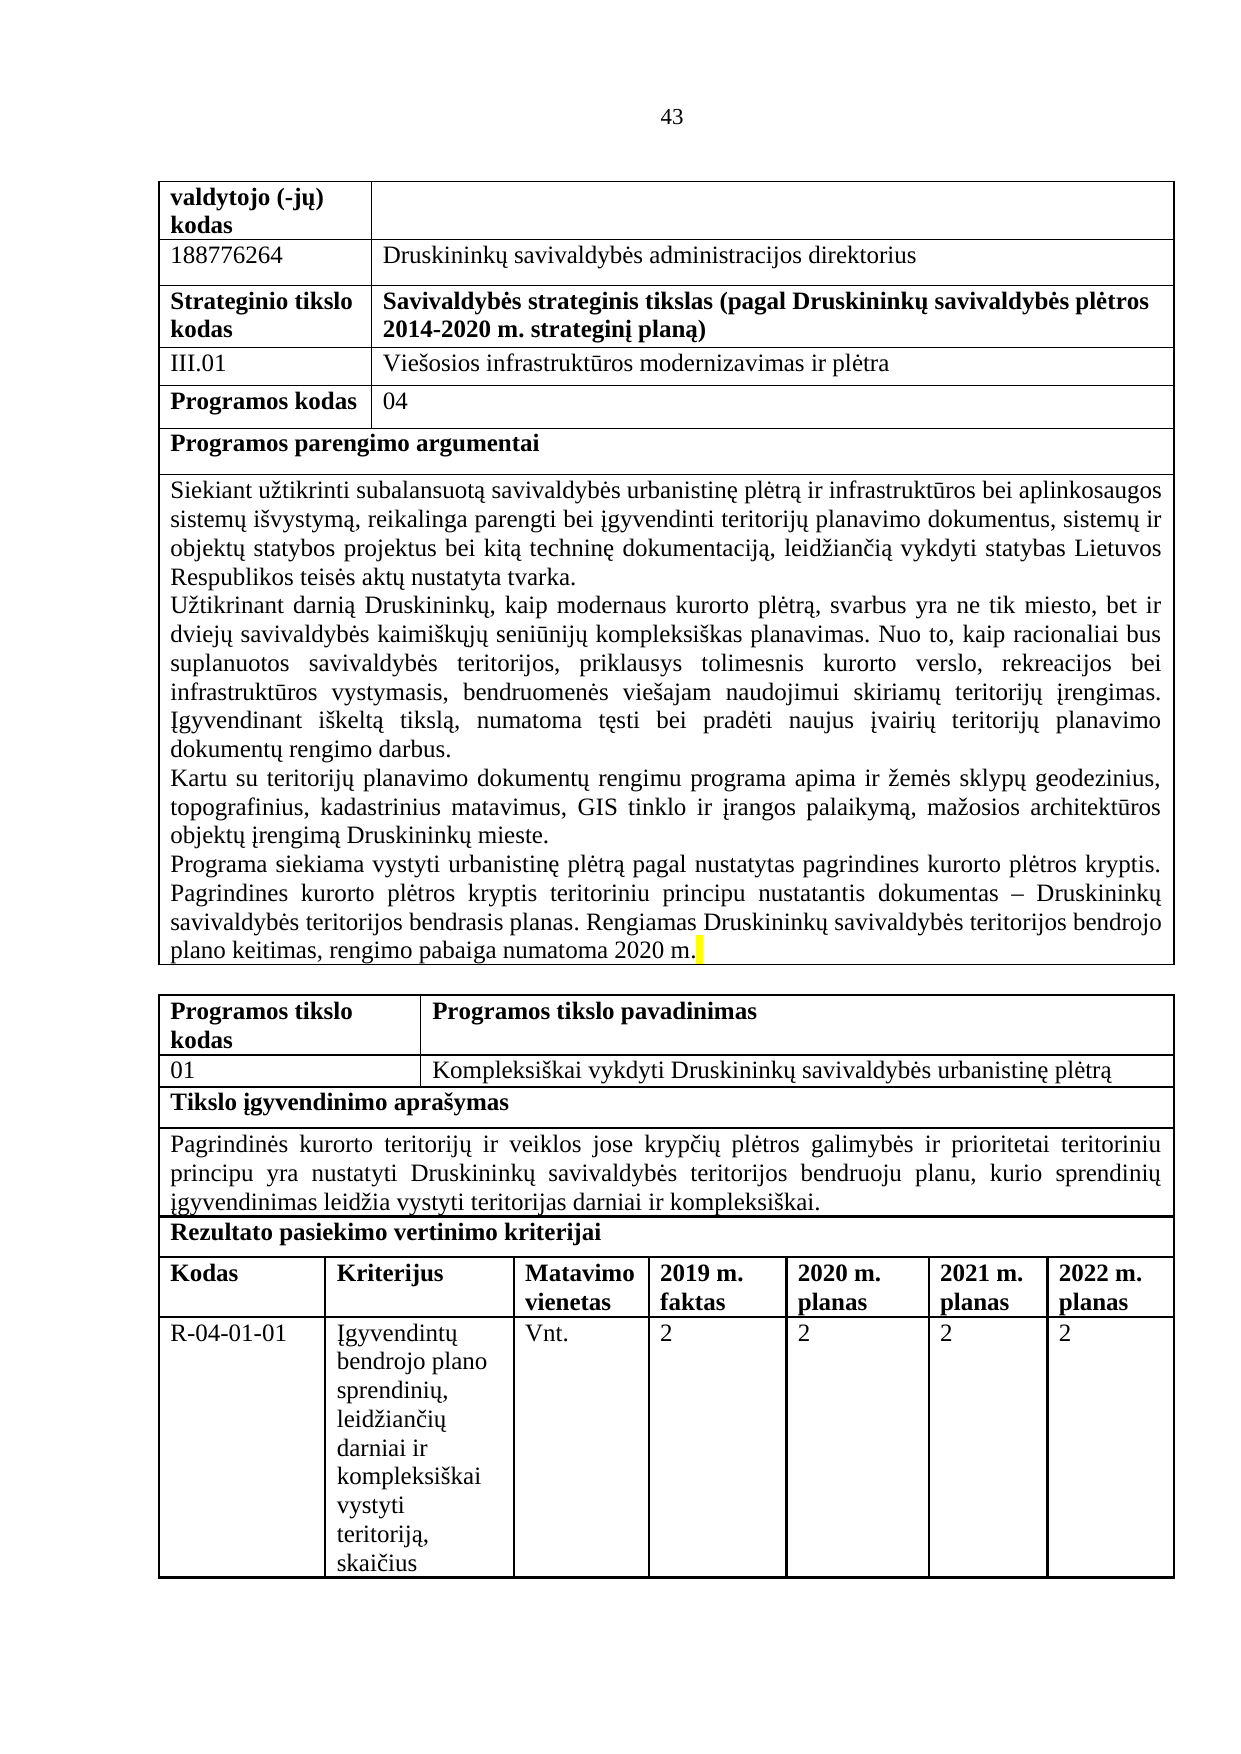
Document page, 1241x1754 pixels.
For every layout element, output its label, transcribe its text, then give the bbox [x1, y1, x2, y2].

table_cell Programos kodas [160, 386, 371, 427]
table_cell Programos parengimo argumentai [160, 429, 1173, 474]
table_cell Savivaldybės strateginis tikslas (pagal Druskininkų savivaldybės plėtros 2014-2020 m. strateginį planą) [372, 286, 1173, 347]
table_header Programos tikslo kodas [160, 996, 420, 1053]
table_cell 2019 m. faktas [650, 1258, 785, 1316]
table_cell Pagrindinės kurorto teritorijų ir veiklos jose krypčių plėtros galimybės ir prioritetai teritoriniu principu yra nustatyti Druskininkų savivaldybės teritorijos bendruoju planu, kurio sprendinių įgyvendinimas leidžia vystyti teritorijas darniai ir kompleksiškai. [160, 1129, 1173, 1215]
table_cell Kompleksiškai vykdyti Druskininkų savivaldybės urbanistinę plėtrą [421, 1056, 1173, 1086]
table_cell III.01 [160, 348, 371, 385]
table_cell Kodas [160, 1258, 324, 1316]
table_header Programos tikslo pavadinimas [421, 996, 1173, 1053]
table_cell Įgyvendintų bendrojo plano sprendinių, leidžiančių darniai ir kompleksiškai vystyti teritoriją, skaičius [326, 1318, 513, 1576]
table_cell Matavimo vienetas [515, 1258, 648, 1316]
table_cell Vnt. [515, 1318, 648, 1576]
table_cell R-04-01-01 [160, 1318, 324, 1576]
table_cell 04 [372, 386, 1173, 427]
table_cell Viešosios infrastruktūros modernizavimas ir plėtra [372, 348, 1173, 385]
table_cell [372, 182, 1173, 239]
table_cell Druskininkų savivaldybės administracijos direktorius [372, 240, 1173, 285]
table_cell 2 [1049, 1318, 1173, 1576]
table_cell 2022 m. planas [1049, 1258, 1173, 1316]
table_cell 2020 m. planas [788, 1258, 928, 1316]
table_cell Rezultato pasiekimo vertinimo kriterijai [160, 1218, 1173, 1256]
table_cell 2021 m. planas [930, 1258, 1046, 1316]
table_cell Strateginio tikslo kodas [160, 286, 371, 347]
table_cell 2 [930, 1318, 1046, 1576]
table_cell valdytojo (-jų) kodas [160, 182, 371, 239]
table_cell 2 [650, 1318, 785, 1576]
table_cell 188776264 [160, 240, 371, 285]
table_cell 2 [788, 1318, 928, 1576]
table_cell Siekiant užtikrinti subalansuotą savivaldybės urbanistinę plėtrą ir infrastruktūros bei aplinkosaugos sistemų išvystymą, reikalinga parengti bei įgyvendinti teritorijų planavimo dokumentus, sistemų ir objektų statybos projektus bei kitą techninę dokumentaciją, leidžiančią vykdyti statybas Lietuvos Respublikos teisės aktų nustatyta tvarka. Užtikrinant darnią Druskininkų, kaip modernaus kurorto plėtrą, svarbus yra ne tik miesto, bet ir dviejų savivaldybės kaimiškųjų seniūnijų kompleksiškas planavimas. Nuo to, kaip racionaliai bus suplanuotos savivaldybės teritorijos, priklausys tolimesnis kurorto verslo, rekreacijos bei infrastruktūros vystymasis, bendruomenės viešajam naudojimui skiriamų teritorijų įrengimas. Įgyvendinant iškeltą tikslą, numatoma tęsti bei pradėti naujus įvairių teritorijų planavimo dokumentų rengimo darbus. Kartu su teritorijų planavimo dokumentų rengimu programa apima ir žemės sklypų geodezinius, topografinius, kadastrinius matavimus, GIS tinklo ir įrangos palaikymą, mažosios architektūros objektų įrengimą Druskininkų mieste. Programa siekiama vystyti urbanistinę plėtrą pagal nustatytas pagrindines kurorto plėtros kryptis. Pagrindines kurorto plėtros kryptis teritoriniu principu nustatantis dokumentas – Druskininkų savivaldybės teritorijos bendrasis planas. Rengiamas Druskininkų savivaldybės teritorijos bendrojo plano keitimas, rengimo pabaiga numatoma 2020 m. [160, 475, 1173, 964]
table_cell Kriterijus [326, 1258, 513, 1316]
table_cell 01 [160, 1056, 420, 1086]
table_cell Tikslo įgyvendinimo aprašymas [160, 1088, 1173, 1127]
